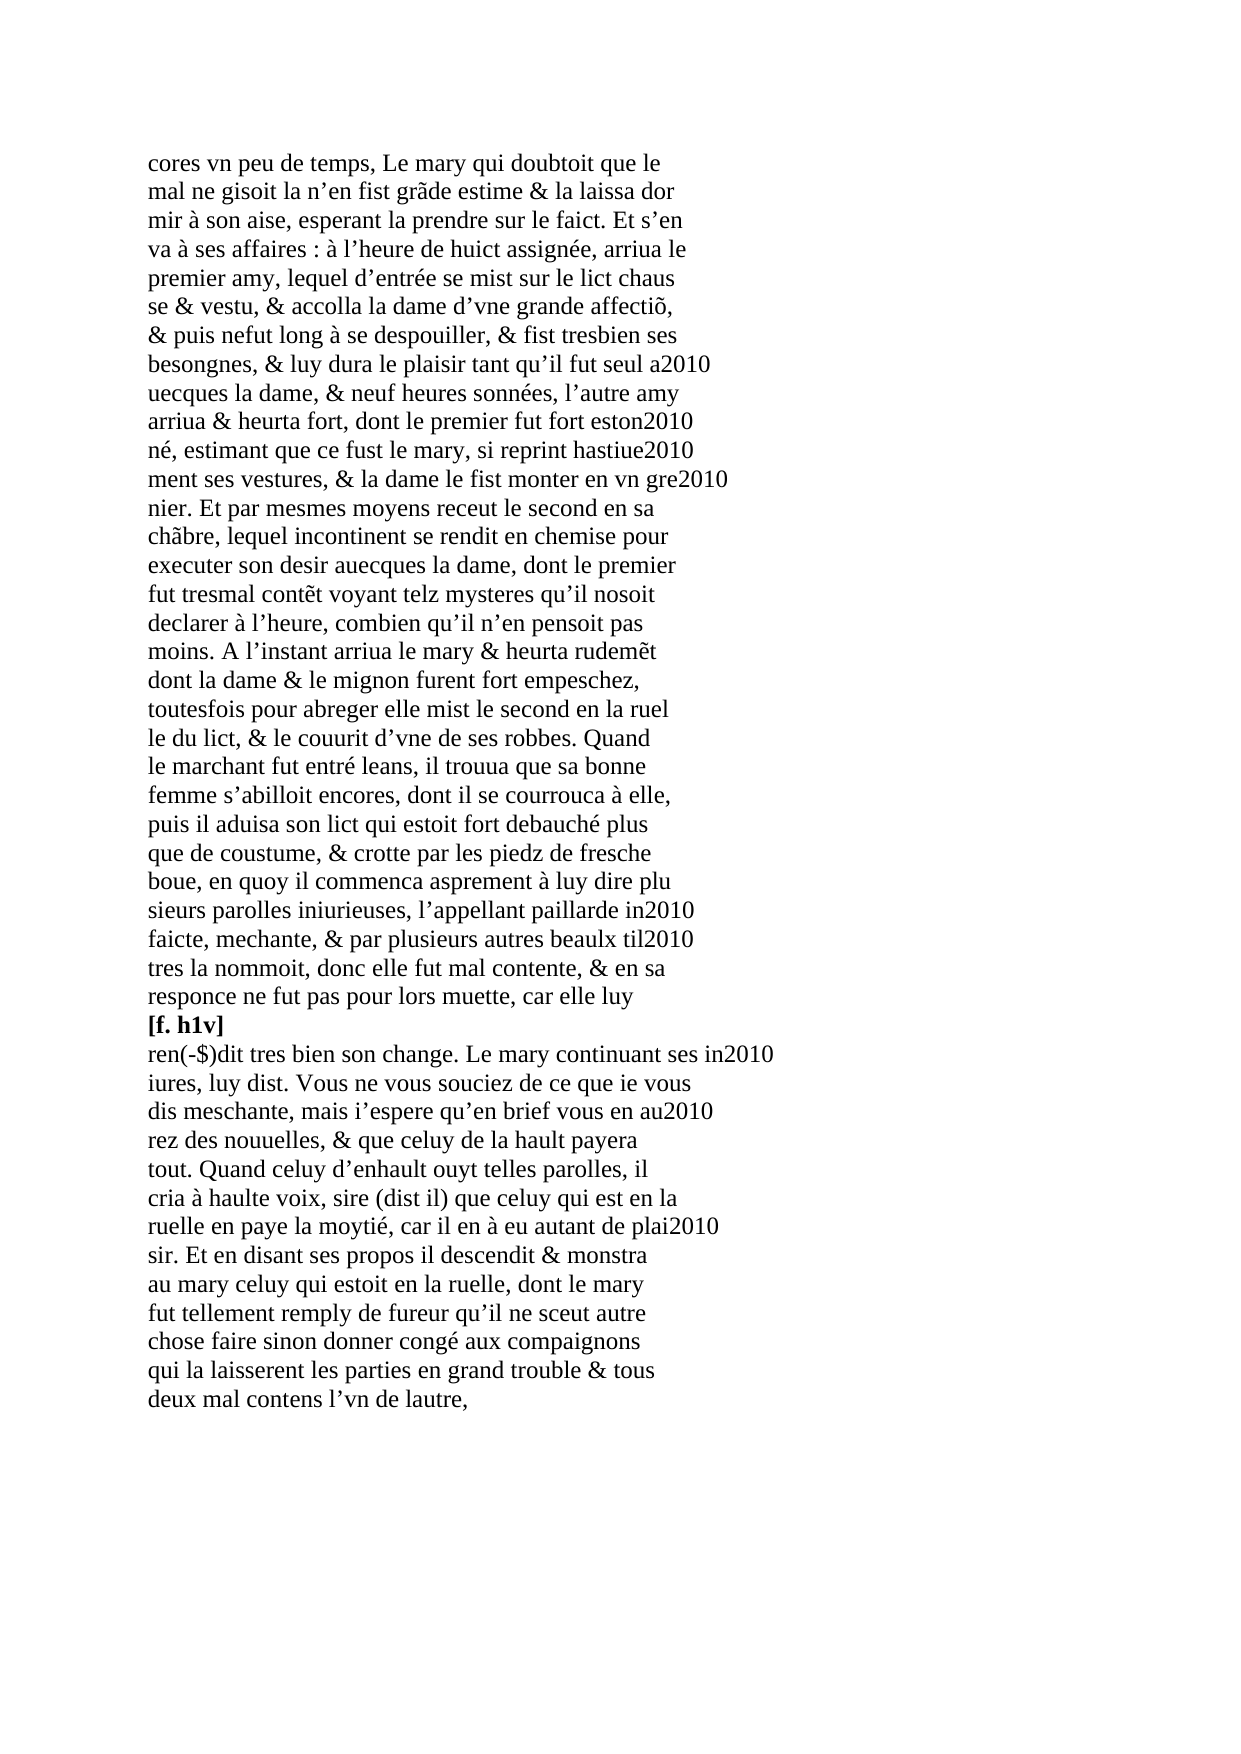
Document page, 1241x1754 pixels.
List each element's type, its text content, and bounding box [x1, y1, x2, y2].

text cores vn peu de temps, Le mary qui doubtoit que le mal ne gisoit la n’en fist grãde estime & la laissa dor mir à son aise, esperant la prendre sur le faict. Et s’en va à ses affaires : à l’heure de huict assignée, arriua le premier amy, lequel d’entrée se mist sur le lict chaus se & vestu, & accolla la dame d’vne grande affectiõ, & puis nefut long à se despouiller, & fist tresbien ses besongnes, & luy dura le plaisir tant qu’il fut seul a2010 uecques la dame, & neuf heures sonnées, l’autre amy arriua & heurta fort, dont le premier fut fort eston2010 né, estimant que ce fust le mary, si reprint hastiue2010 ment ses vestures, & la dame le fist monter en vn gre2010 nier. Et par mesmes moyens receut le second en sa chãbre, lequel incontinent se rendit en chemise pour executer son desir auecques la dame, dont le premier fut tresmal contẽt voyant telz mysteres qu’il nosoit declarer à l’heure, combien qu’il n’en pensoit pas moins. A l’instant arriua le mary & heurta rudemẽt dont la dame & le mignon furent fort empeschez, toutesfois pour abreger elle mist le second en la ruel le du lict, & le couurit d’vne de ses robbes. Quand le marchant fut entré leans, il trouua que sa bonne femme s’abilloit encores, dont il se courrouca à elle, puis il aduisa son lict qui estoit fort debauché plus que de coustume, & crotte par les piedz de fresche boue, en quoy il commenca asprement à luy dire plu sieurs parolles iniurieuses, l’appellant paillarde in2010 faicte, mechante, & par plusieurs autres beaulx til2010 tres la nommoit, donc elle fut mal contente, & en sa responce ne fut pas pour lors muette, car elle luy [f. h1v] ren(-$)dit tres bien son change. Le mary continuant ses in2010 iures, luy dist. Vous ne vous souciez de ce que ie vous dis meschante, mais i’espere qu’en brief vous en au2010 rez des nouuelles, & que celuy de la hault payera tout. Quand celuy d’enhault ouyt telles parolles, il cria à haulte voix, sire (dist il) que celuy qui est en la ruelle en paye la moytié, car il en à eu autant de plai2010 sir. Et en disant ses propos il descendit & monstra au mary celuy qui estoit en la ruelle, dont le mary fut tellement remply de fureur qu’il ne sceut autre chose faire sinon donner congé aux compaignons qui la laisserent les parties en grand trouble & tous deux mal contens l’vn de lautre, [148, 148, 1093, 1413]
